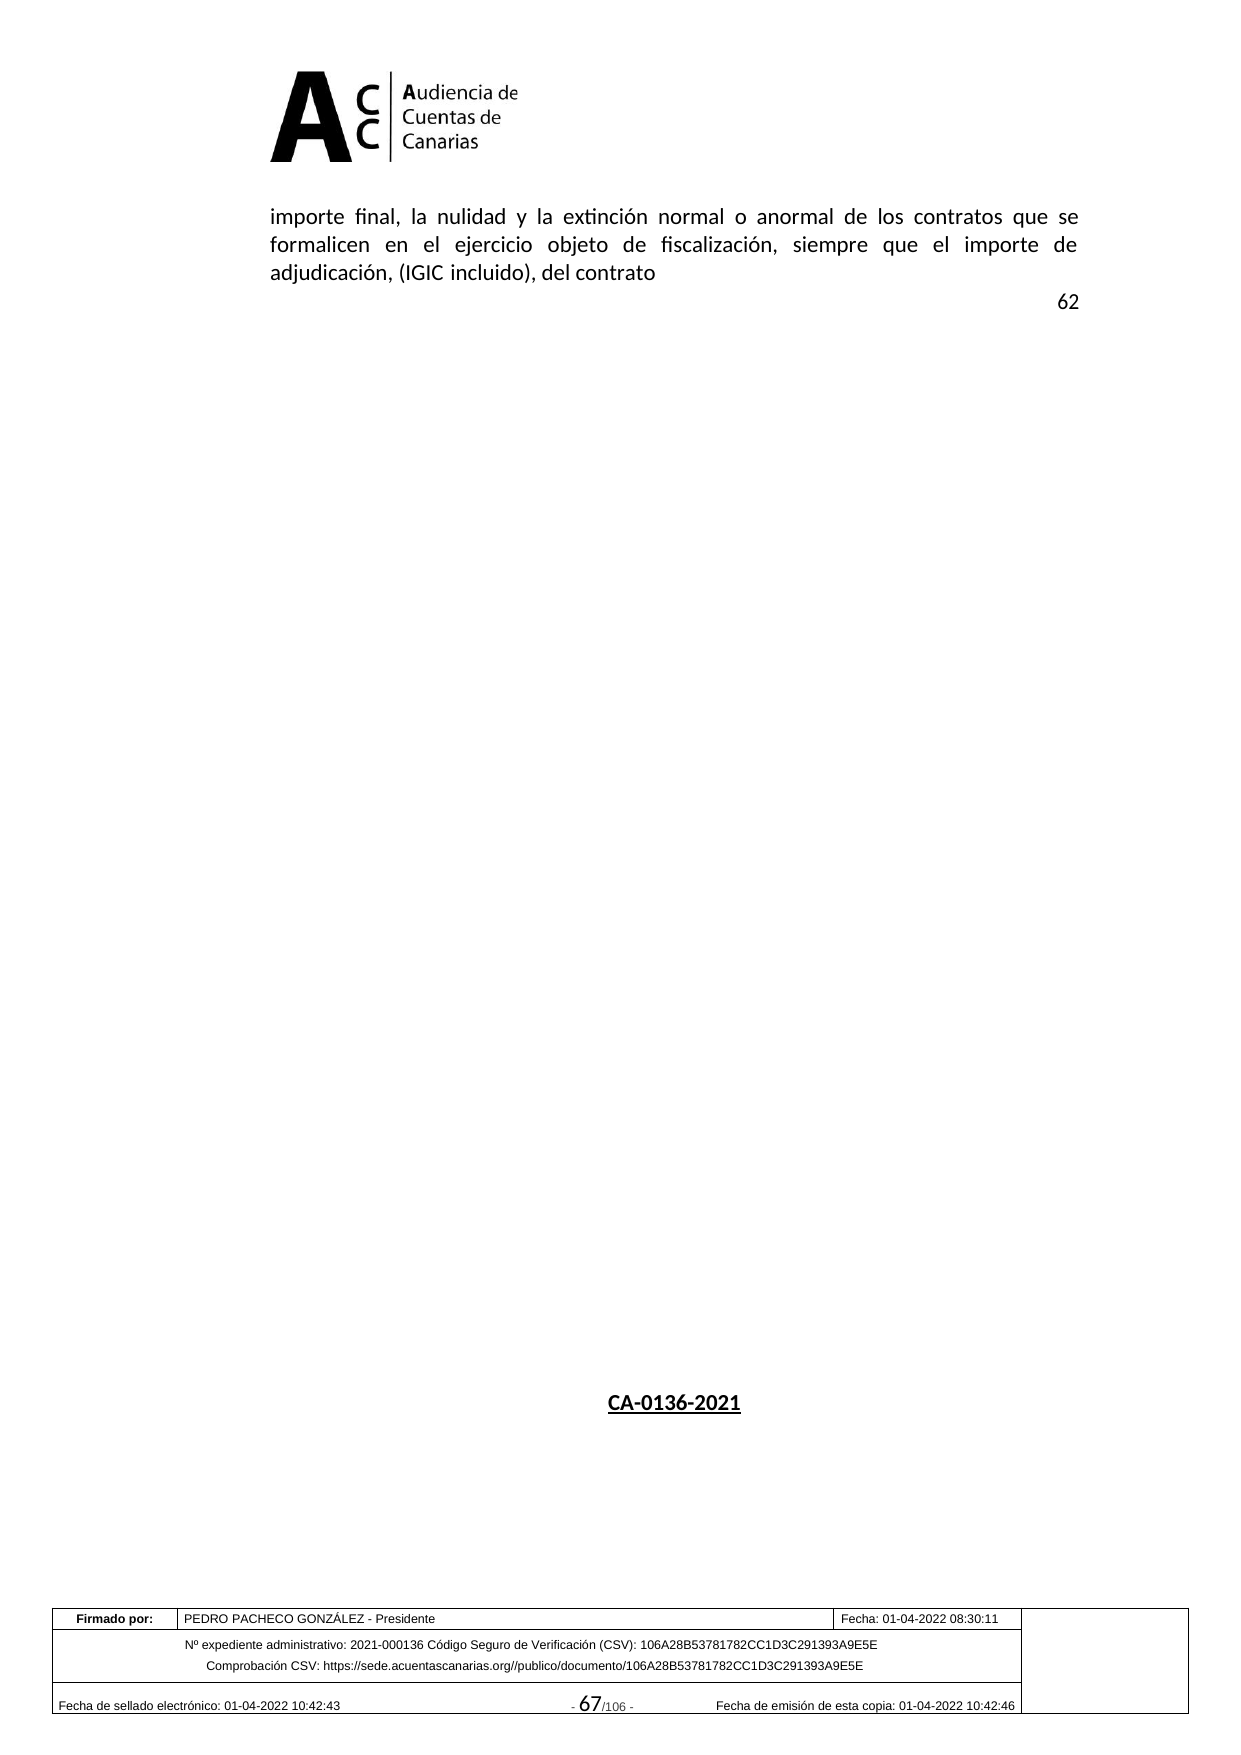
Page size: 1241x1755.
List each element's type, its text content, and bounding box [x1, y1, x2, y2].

text importe final, la nulidad y la extinción normal o anormal de los contratos que se formalicen en el ejercicio objeto de fiscalización, siempre que el importe de adjudicación, (IGIC incluido), del contrato [270, 202, 1079, 286]
text 62 [39, 287, 1079, 315]
